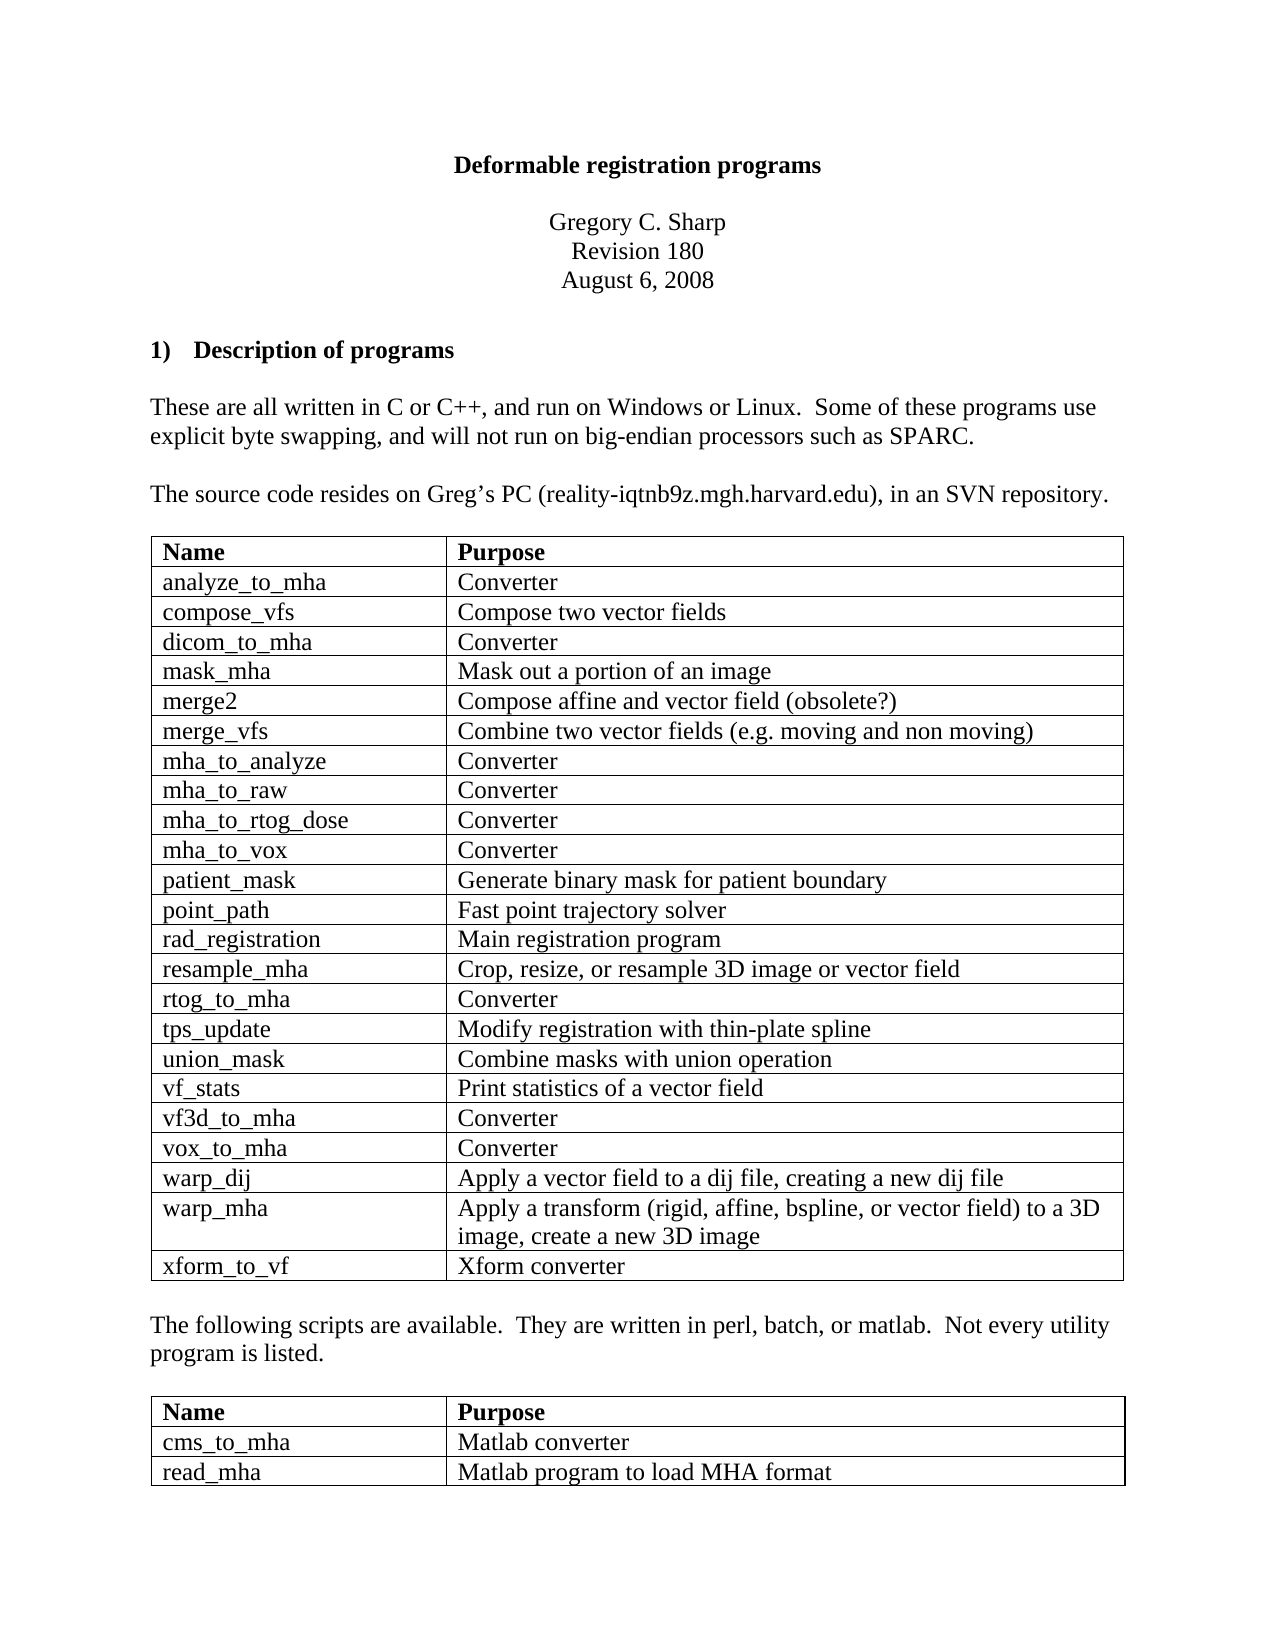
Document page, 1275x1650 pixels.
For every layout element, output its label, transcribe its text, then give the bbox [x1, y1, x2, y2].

table_cell Combine masks with union operation [447, 1044, 1123, 1072]
table_cell Converter [447, 746, 1123, 774]
text The source code resides on Greg’s PC (reality-iqtnb9z.mgh.harvard.edu), in an SVN repository. [150, 479, 1125, 507]
table_cell mask_mha [152, 656, 446, 685]
table_cell cms_to_mha [152, 1427, 446, 1456]
table_cell union_mask [152, 1044, 446, 1072]
table_cell resample_mha [152, 954, 446, 983]
table_cell Xform converter [447, 1251, 1123, 1280]
table_cell analyze_to_mha [152, 567, 446, 596]
table_cell Main registration program [447, 925, 1123, 953]
text The following scripts are available. They are written in perl, batch, or matlab. Not every utility program is listed. [150, 1310, 1125, 1367]
table_cell Print statistics of a vector field [447, 1074, 1123, 1102]
table_cell vox_to_mha [152, 1133, 446, 1162]
table_cell Generate binary mask for patient boundary [447, 865, 1123, 894]
table_cell warp_mha [152, 1193, 446, 1250]
table_cell Crop, resize, or resample 3D image or vector field [447, 954, 1123, 983]
table_header Purpose [447, 537, 1123, 566]
table_cell Mask out a portion of an image [447, 656, 1123, 685]
table_cell Converter [447, 567, 1123, 596]
table_cell point_path [152, 895, 446, 923]
table_cell warp_dij [152, 1163, 446, 1192]
table_cell tps_update [152, 1014, 446, 1043]
table_cell Converter [447, 1103, 1123, 1132]
table_cell vf_stats [152, 1074, 446, 1102]
subtitle Description of programs [150, 335, 1125, 364]
table_cell Matlab converter [447, 1427, 1124, 1456]
table_cell read_mha [152, 1457, 446, 1485]
table_cell Matlab program to load MHA format [447, 1457, 1124, 1485]
table_cell Converter [447, 835, 1123, 864]
table_cell Apply a transform (rigid, affine, bspline, or vector field) to a 3D image, create a new 3D image [447, 1193, 1123, 1250]
table_cell Apply a vector field to a dij file, creating a new dij file [447, 1163, 1123, 1192]
table_header Purpose [447, 1397, 1124, 1426]
text Gregory C. Sharp Revision 180 August 6, 2008 [150, 207, 1125, 294]
table_cell Converter [447, 984, 1123, 1013]
table_cell mha_to_analyze [152, 746, 446, 774]
table_header Name [152, 1397, 446, 1426]
table_cell Converter [447, 627, 1123, 655]
table_cell Combine two vector fields (e.g. moving and non moving) [447, 716, 1123, 745]
table_cell mha_to_rtog_dose [152, 805, 446, 834]
table_cell xform_to_vf [152, 1251, 446, 1280]
table_cell patient_mask [152, 865, 446, 894]
table_cell Converter [447, 776, 1123, 804]
table_cell rtog_to_mha [152, 984, 446, 1013]
table_cell dicom_to_mha [152, 627, 446, 655]
table_header Name [152, 537, 446, 566]
table_cell Compose affine and vector field (obsolete?) [447, 686, 1123, 715]
table_cell Converter [447, 805, 1123, 834]
table_cell compose_vfs [152, 597, 446, 626]
table_cell merge_vfs [152, 716, 446, 745]
table_cell rad_registration [152, 925, 446, 953]
table_cell Modify registration with thin-plate spline [447, 1014, 1123, 1043]
table_cell merge2 [152, 686, 446, 715]
text Deformable registration programs [150, 150, 1125, 179]
text These are all written in C or C++, and run on Windows or Linux. Some of these programs use explicit byte swapping, and will not run on big-endian processors such as SPARC. [150, 392, 1125, 450]
table_cell Compose two vector fields [447, 597, 1123, 626]
table_cell mha_to_raw [152, 776, 446, 804]
table_cell vf3d_to_mha [152, 1103, 446, 1132]
table_cell mha_to_vox [152, 835, 446, 864]
table_cell Converter [447, 1133, 1123, 1162]
table_cell Fast point trajectory solver [447, 895, 1123, 923]
